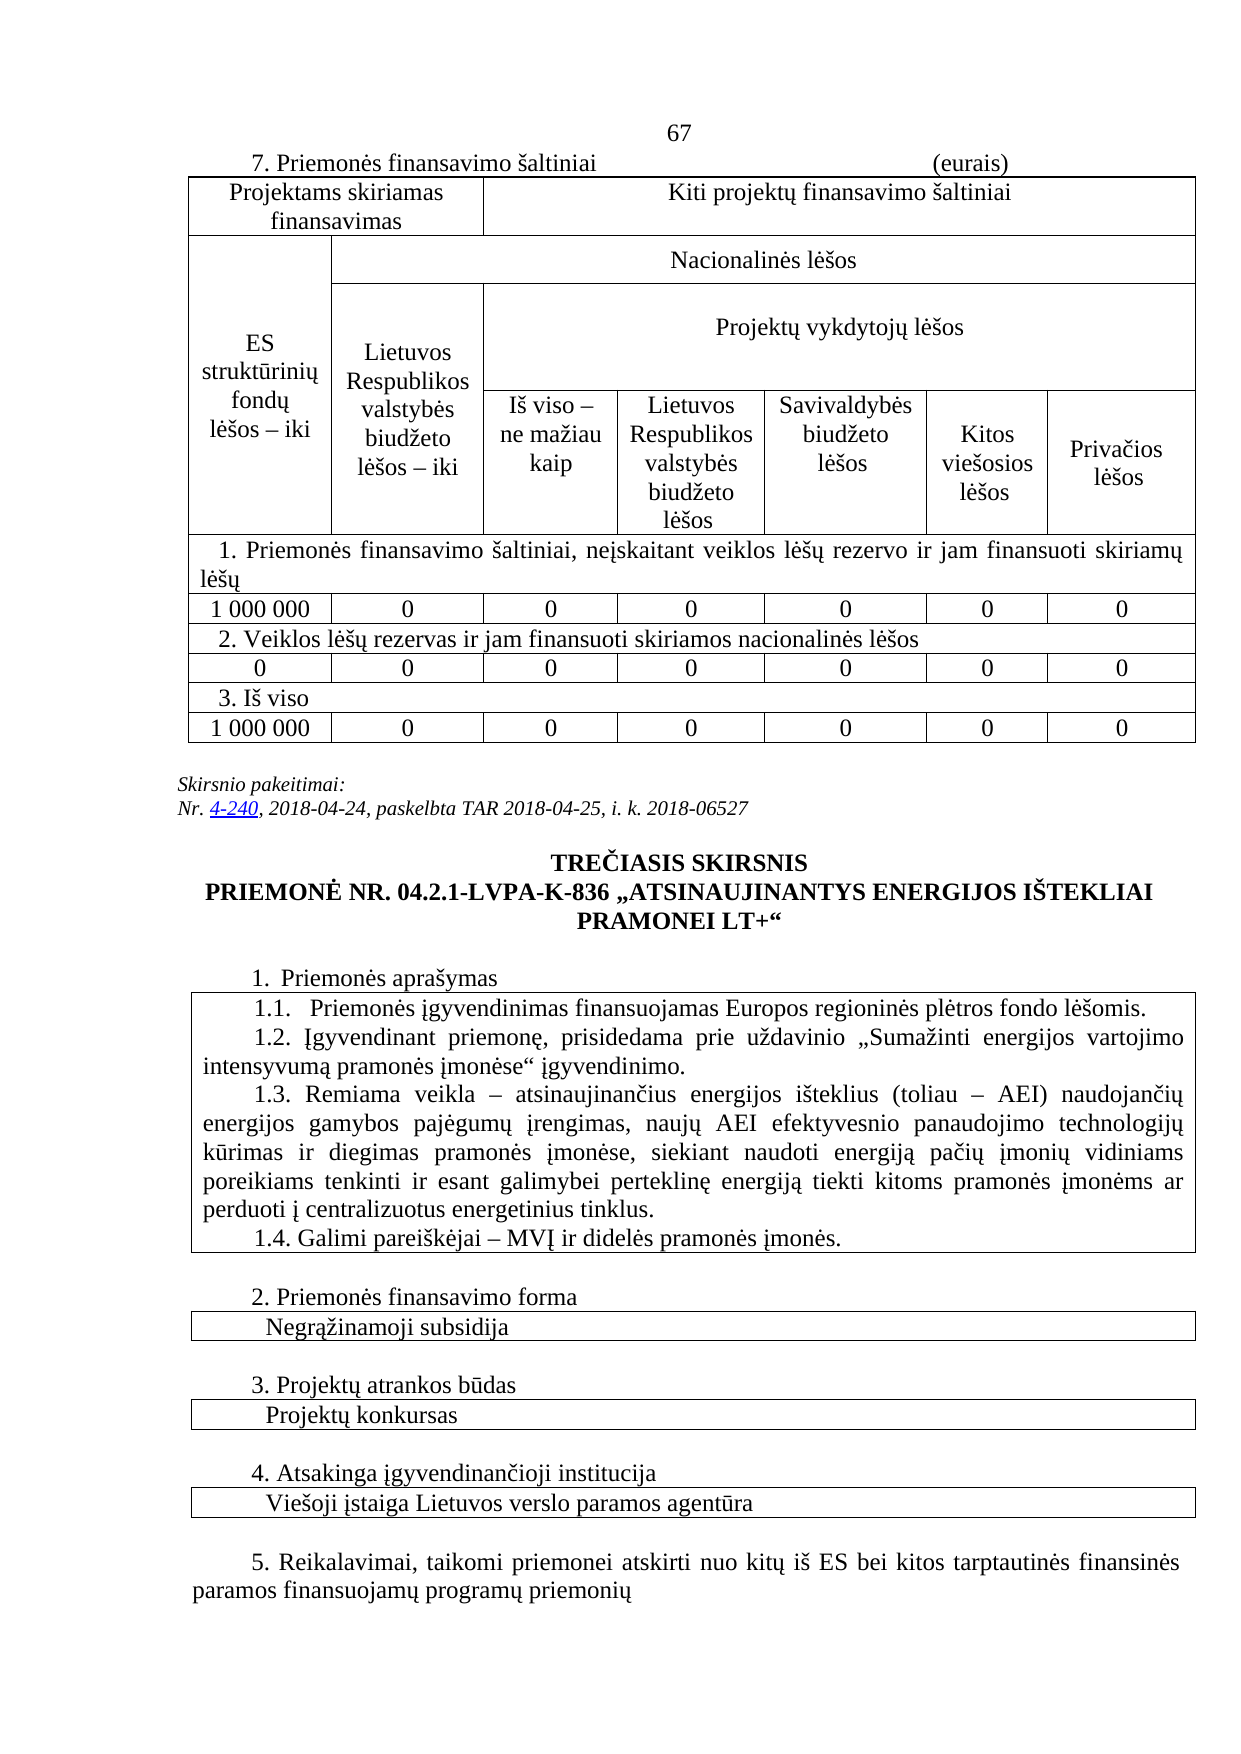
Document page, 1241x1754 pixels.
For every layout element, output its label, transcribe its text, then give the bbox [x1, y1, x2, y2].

table_header Negrąžinamoji subsidija [192, 1312, 1195, 1340]
table_cell Lietuvos Respublikos valstybės biudžeto lėšos [618, 391, 764, 534]
table_cell 0 [927, 713, 1047, 742]
table_header Projektų konkursas [192, 1400, 1195, 1429]
text TREČIASIS SKIRSNIS [177, 848, 1181, 877]
text 7. Priemonės finansavimo šaltiniai (eurais) [251, 148, 1181, 176]
table_cell ES struktūrinių fondų lėšos – iki [189, 236, 331, 534]
table_cell 0 [332, 713, 483, 742]
table_header Viešoji įstaiga Lietuvos verslo paramos agentūra [192, 1488, 1195, 1517]
table_cell 0 [1048, 594, 1195, 623]
table_header Kiti projektų finansavimo šaltiniai [484, 178, 1195, 235]
text 2. Priemonės finansavimo forma [177, 1282, 1181, 1311]
table_cell Kitos viešosios lėšos [927, 391, 1047, 534]
table_cell 0 [189, 654, 331, 682]
table_cell 0 [1048, 713, 1195, 742]
table_cell 1 000 000 [189, 713, 331, 742]
table_cell 1 000 000 [189, 594, 331, 623]
text Skirsnio pakeitimai: [177, 772, 1181, 796]
table_cell 0 [618, 713, 764, 742]
text Nr. 4-240, 2018-04-24, paskelbta TAR 2018-04-25, i. k. 2018-06527 [177, 796, 1181, 820]
table_cell 0 [332, 594, 483, 623]
table_cell Lietuvos Respublikos valstybės biudžeto lėšos – iki [332, 284, 483, 534]
table_cell 0 [484, 713, 617, 742]
table_cell Iš viso – ne mažiau kaip [484, 391, 617, 534]
table_header 1.1. Priemonės įgyvendinimas finansuojamas Europos regioninės plėtros fondo lėšomis. [192, 993, 1195, 1022]
table_cell 0 [1048, 654, 1195, 682]
table_cell 1.4. Galimi pareiškėjai – MVĮ ir didelės pramonės įmonės. [192, 1223, 1195, 1252]
table_header Projektams skiriamas finansavimas [189, 178, 483, 235]
table_cell Savivaldybės biudžeto lėšos [765, 391, 926, 534]
table_cell Nacionalinės lėšos [332, 236, 1195, 282]
table_cell 0 [484, 654, 617, 682]
table_cell 0 [927, 654, 1047, 682]
table_cell 0 [765, 713, 926, 742]
table_cell 0 [332, 654, 483, 682]
table_cell 1.2. Įgyvendinant priemonę, prisidedama prie uždavinio „Sumažinti energijos vartojimo intensyvumą pramonės įmonėse“ įgyvendinimo. [192, 1022, 1195, 1079]
table_cell 1.3. Remiama veikla – atsinaujinančius energijos išteklius (toliau – AEI) naudojančių energijos gamybos pajėgumų įrengimas, naujų AEI efektyvesnio panaudojimo technologijų kūrimas ir diegimas pramonės įmonėse, siekiant naudoti energiją pačių įmonių vidiniams poreikiams tenkinti ir esant galimybei perteklinę energiją tiekti kitoms pramonės įmonėms ar perduoti į centralizuotus energetinius tinklus. [192, 1080, 1195, 1223]
table_cell 0 [765, 654, 926, 682]
table_cell 0 [618, 654, 764, 682]
table_cell 3. Iš viso [189, 683, 1195, 712]
table_cell 0 [618, 594, 764, 623]
text PRIEMONĖ NR. 04.2.1-LVPA-K-836 „ATSINAUJINANTYS ENERGIJOS IŠTEKLIAI PRAMONEI LT+“ [177, 877, 1181, 935]
table_cell Projektų vykdytojų lėšos [484, 284, 1195, 389]
table_cell 1. Priemonės finansavimo šaltiniai, neįskaitant veiklos lėšų rezervo ir jam finansuoti skiriamų lėšų [189, 535, 1195, 593]
table_cell 0 [927, 594, 1047, 623]
text 3. Projektų atrankos būdas [177, 1370, 1181, 1399]
text 4. Atsakinga įgyvendinančioji institucija [177, 1458, 1181, 1487]
table_cell Privačios lėšos [1048, 391, 1195, 534]
text 5. Reikalavimai, taikomi priemonei atskirti nuo kitų iš ES bei kitos tarptautinės finansinės paramos finansuojamų programų priemonių [192, 1547, 1181, 1604]
table_cell 0 [484, 594, 617, 623]
text 1. Priemonės aprašymas [251, 963, 1181, 992]
table_cell 0 [765, 594, 926, 623]
table_cell 2. Veiklos lėšų rezervas ir jam finansuoti skiriamos nacionalinės lėšos [189, 624, 1195, 652]
